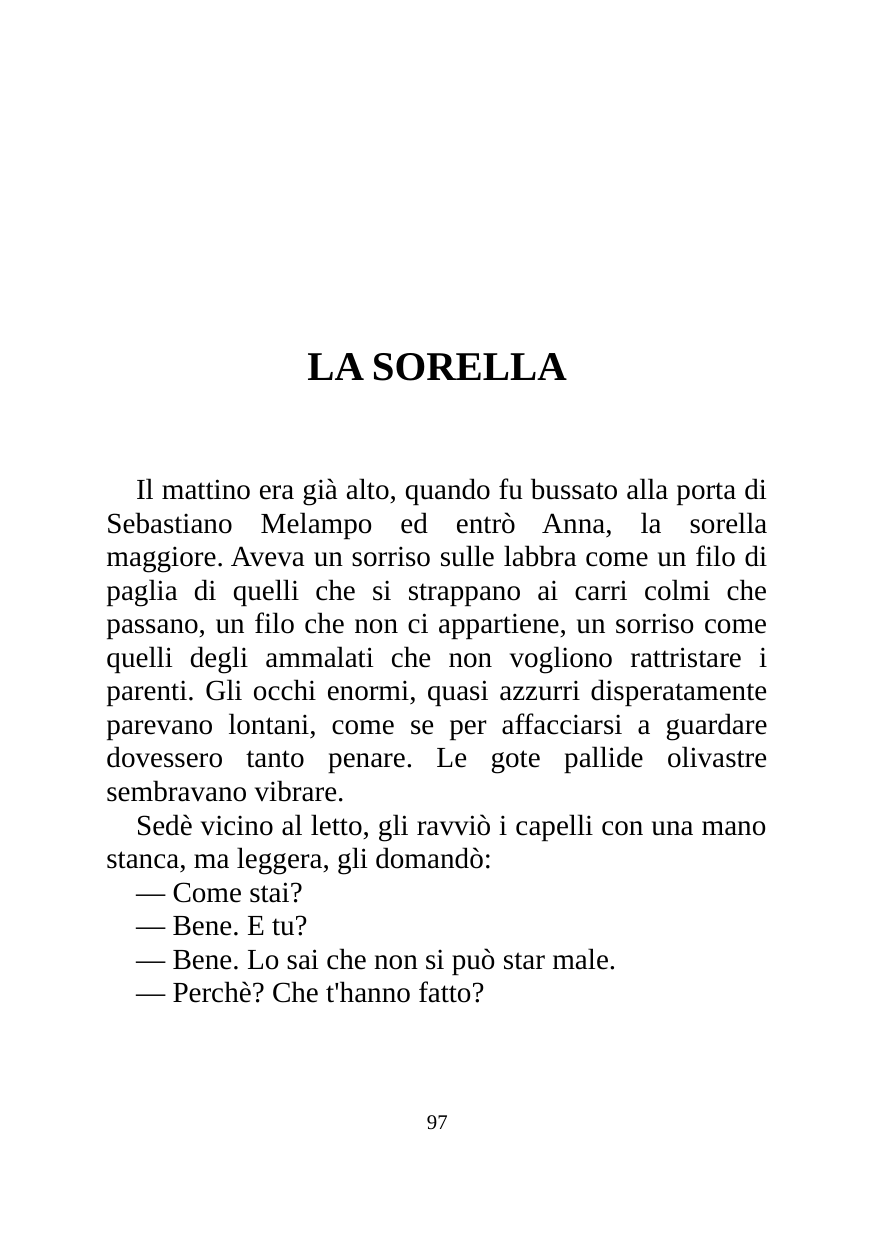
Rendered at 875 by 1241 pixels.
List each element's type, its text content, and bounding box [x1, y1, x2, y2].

text — Perchè? Che t'hanno fatto? [106, 975, 768, 1009]
text — Come stai? [106, 875, 768, 908]
text — Bene. Lo sai che non si può star male. [106, 942, 768, 975]
text Il mattino era già alto, quando fu bussato alla porta di Sebastiano Melampo ed entrò Anna, la sorella maggiore. Aveva un sorriso sulle labbra come un filo di paglia di quelli che si strappano ai carri colmi che passano, un filo che non ci appartiene, un sorriso come quelli degli ammalati che non vogliono rattristare i parenti. Gli occhi enormi, quasi azzurri disperatamente parevano lontani, come se per affacciarsi a guardare dovessero tanto penare. Le gote pallide olivastre sembravano vibrare. [106, 472, 768, 808]
text Sedè vicino al letto, gli ravviò i capelli con una mano stanca, ma leggera, gli domandò: [106, 808, 768, 875]
text — Bene. E tu? [106, 908, 768, 942]
subtitle LA SORELLA [106, 342, 768, 389]
